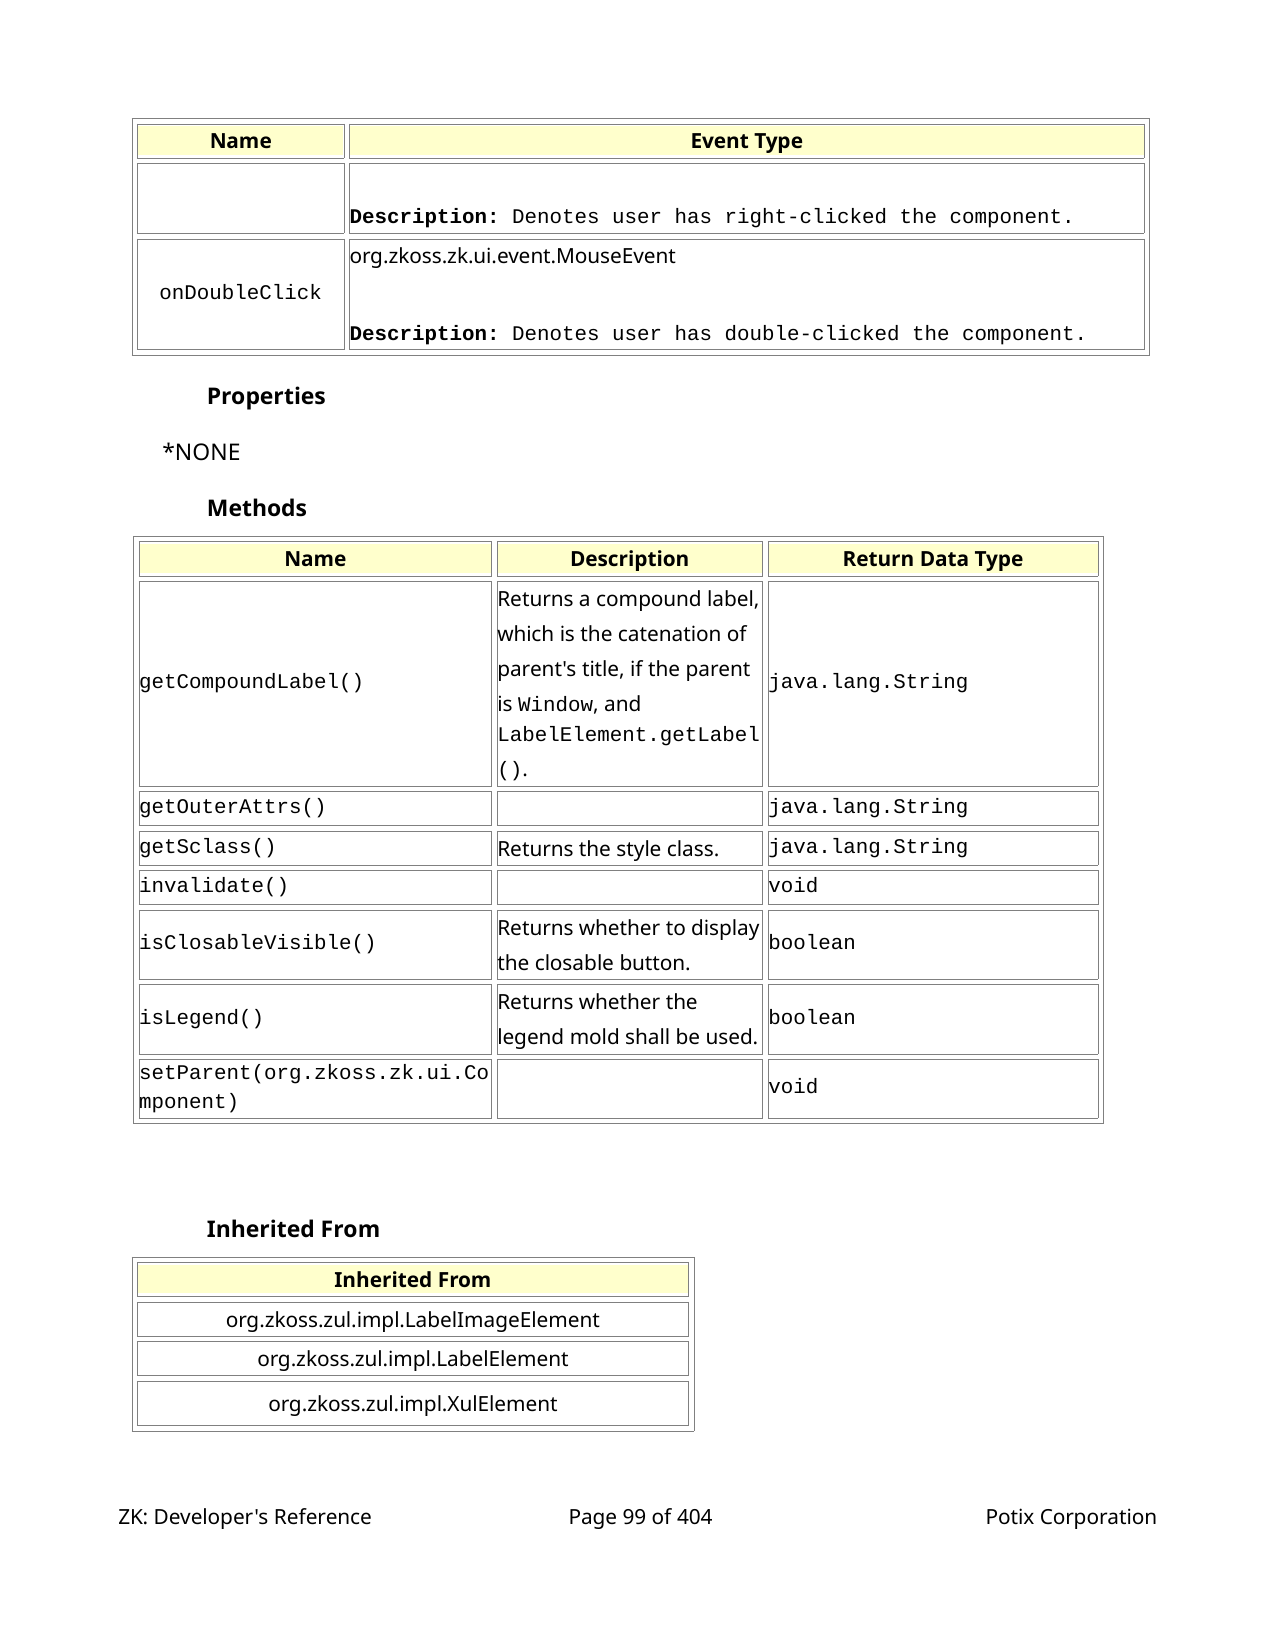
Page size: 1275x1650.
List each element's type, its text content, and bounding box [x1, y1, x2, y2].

table_header Event Type [346, 119, 1147, 158]
table_cell void [765, 1054, 1101, 1118]
table_header Return Data Type [765, 537, 1101, 576]
table_cell isClosableVisible() [136, 904, 494, 979]
table_cell onDoubleClick [134, 233, 346, 349]
table_cell getSclass() [136, 825, 494, 865]
table_header Name [134, 119, 346, 158]
table_cell boolean [765, 979, 1101, 1054]
table_cell getOuterAttrs() [136, 786, 494, 825]
text *NONE [118, 436, 1157, 467]
table_header Inherited From [134, 1258, 691, 1296]
subtitle Methods [207, 492, 1157, 523]
table_cell getCompoundLabel() [136, 576, 494, 786]
table_cell void [765, 865, 1101, 904]
table_cell org.zkoss.zk.ui.event.MouseEvent Description: Denotes user has double-clicked the component. [346, 233, 1147, 349]
table_cell [498, 871, 762, 904]
table_cell [134, 158, 346, 233]
table_cell Returns the style class. [494, 825, 765, 865]
table_cell Returns whether to display the closable button. [494, 904, 765, 979]
table_cell [494, 1054, 765, 1118]
table_cell Description: Denotes user has right-clicked the component. [346, 158, 1147, 233]
table_cell boolean [765, 904, 1101, 979]
table_cell java.lang.String [765, 576, 1101, 786]
table_cell org.zkoss.zul.impl.LabelElement [134, 1336, 691, 1375]
table_cell [498, 792, 762, 825]
table_header Description [494, 537, 765, 576]
table_cell [494, 865, 765, 904]
table_cell java.lang.String [765, 786, 1101, 825]
subtitle Properties [207, 380, 1157, 411]
table_cell org.zkoss.zul.impl.XulElement [134, 1375, 691, 1425]
table_cell [498, 1060, 762, 1118]
table_cell isLegend() [136, 979, 494, 1054]
table_cell Returns a compound label, which is the catenation of parent's title, if the parent is Window, and LabelElement.getLabel(). [494, 576, 765, 786]
table_cell [494, 786, 765, 825]
table_cell java.lang.String [765, 825, 1101, 865]
subtitle Inherited From [207, 1213, 1157, 1244]
table_header Name [136, 537, 494, 576]
table_cell invalidate() [136, 865, 494, 904]
table_cell setParent(org.zkoss.zk.ui.Component) [136, 1054, 494, 1118]
table_cell Returns whether the legend mold shall be used. [494, 979, 765, 1054]
table_cell org.zkoss.zul.impl.LabelImageElement [134, 1296, 691, 1336]
